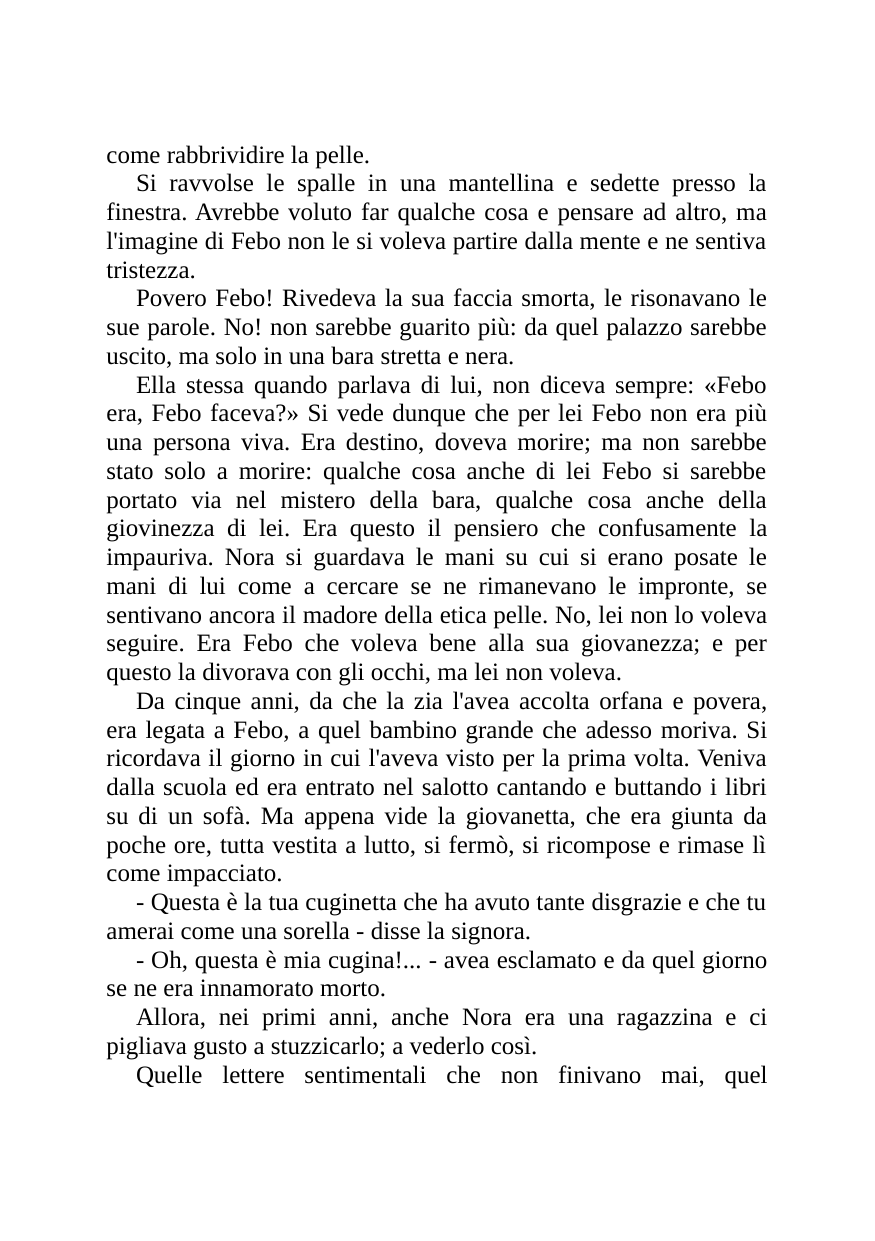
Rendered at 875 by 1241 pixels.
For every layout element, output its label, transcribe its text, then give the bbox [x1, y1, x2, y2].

text Da cinque anni, da che la zia l'avea accolta orfana e povera, era legata a Febo, a quel bambino grande che adesso moriva. Si ricordava il giorno in cui l'aveva visto per la prima volta. Veniva dalla scuola ed era entrato nel salotto cantando e buttando i libri su di un sofà. Ma appena vide la giovanetta, che era giunta da poche ore, tutta vestita a lutto, si fermò, si ricompose e rimase lì come impacciato. [106, 686, 768, 887]
text Allora, nei primi anni, anche Nora era una ragazzina e ci pigliava gusto a stuzzicarlo; a vederlo così. [106, 1002, 768, 1060]
text - Questa è la tua cuginetta che ha avuto tante disgrazie e che tu amerai come una sorella - disse la signora. [106, 887, 768, 945]
text Si ravvolse le spalle in una mantellina e sedette presso la finestra. Avrebbe voluto far qualche cosa e pensare ad altro, ma l'imagine di Febo non le si voleva partire dalla mente e ne sentiva tristezza. [106, 168, 768, 283]
text Quelle lettere sentimentali che non finivano mai, quel [106, 1060, 768, 1088]
text come rabbrividire la pelle. [106, 140, 768, 168]
text - Oh, questa è mia cugina!... - avea esclamato e da quel giorno se ne era innamorato morto. [106, 945, 768, 1002]
text Povero Febo! Rivedeva la sua faccia smorta, le risonavano le sue parole. No! non sarebbe guarito più: da quel palazzo sarebbe uscito, ma solo in una bara stretta e nera. [106, 283, 768, 370]
text Ella stessa quando parlava di lui, non diceva sempre: «Febo era, Febo faceva?» Si vede dunque che per lei Febo non era più una persona viva. Era destino, doveva morire; ma non sarebbe stato solo a morire: qualche cosa anche di lei Febo si sarebbe portato via nel mistero della bara, qualche cosa anche della giovinezza di lei. Era questo il pensiero che confusamente la impauriva. Nora si guardava le mani su cui si erano posate le mani di lui come a cercare se ne rimanevano le impronte, se sentivano ancora il madore della etica pelle. No, lei non lo voleva seguire. Era Febo che voleva bene alla sua giovanezza; e per questo la divorava con gli occhi, ma lei non voleva. [106, 370, 768, 686]
